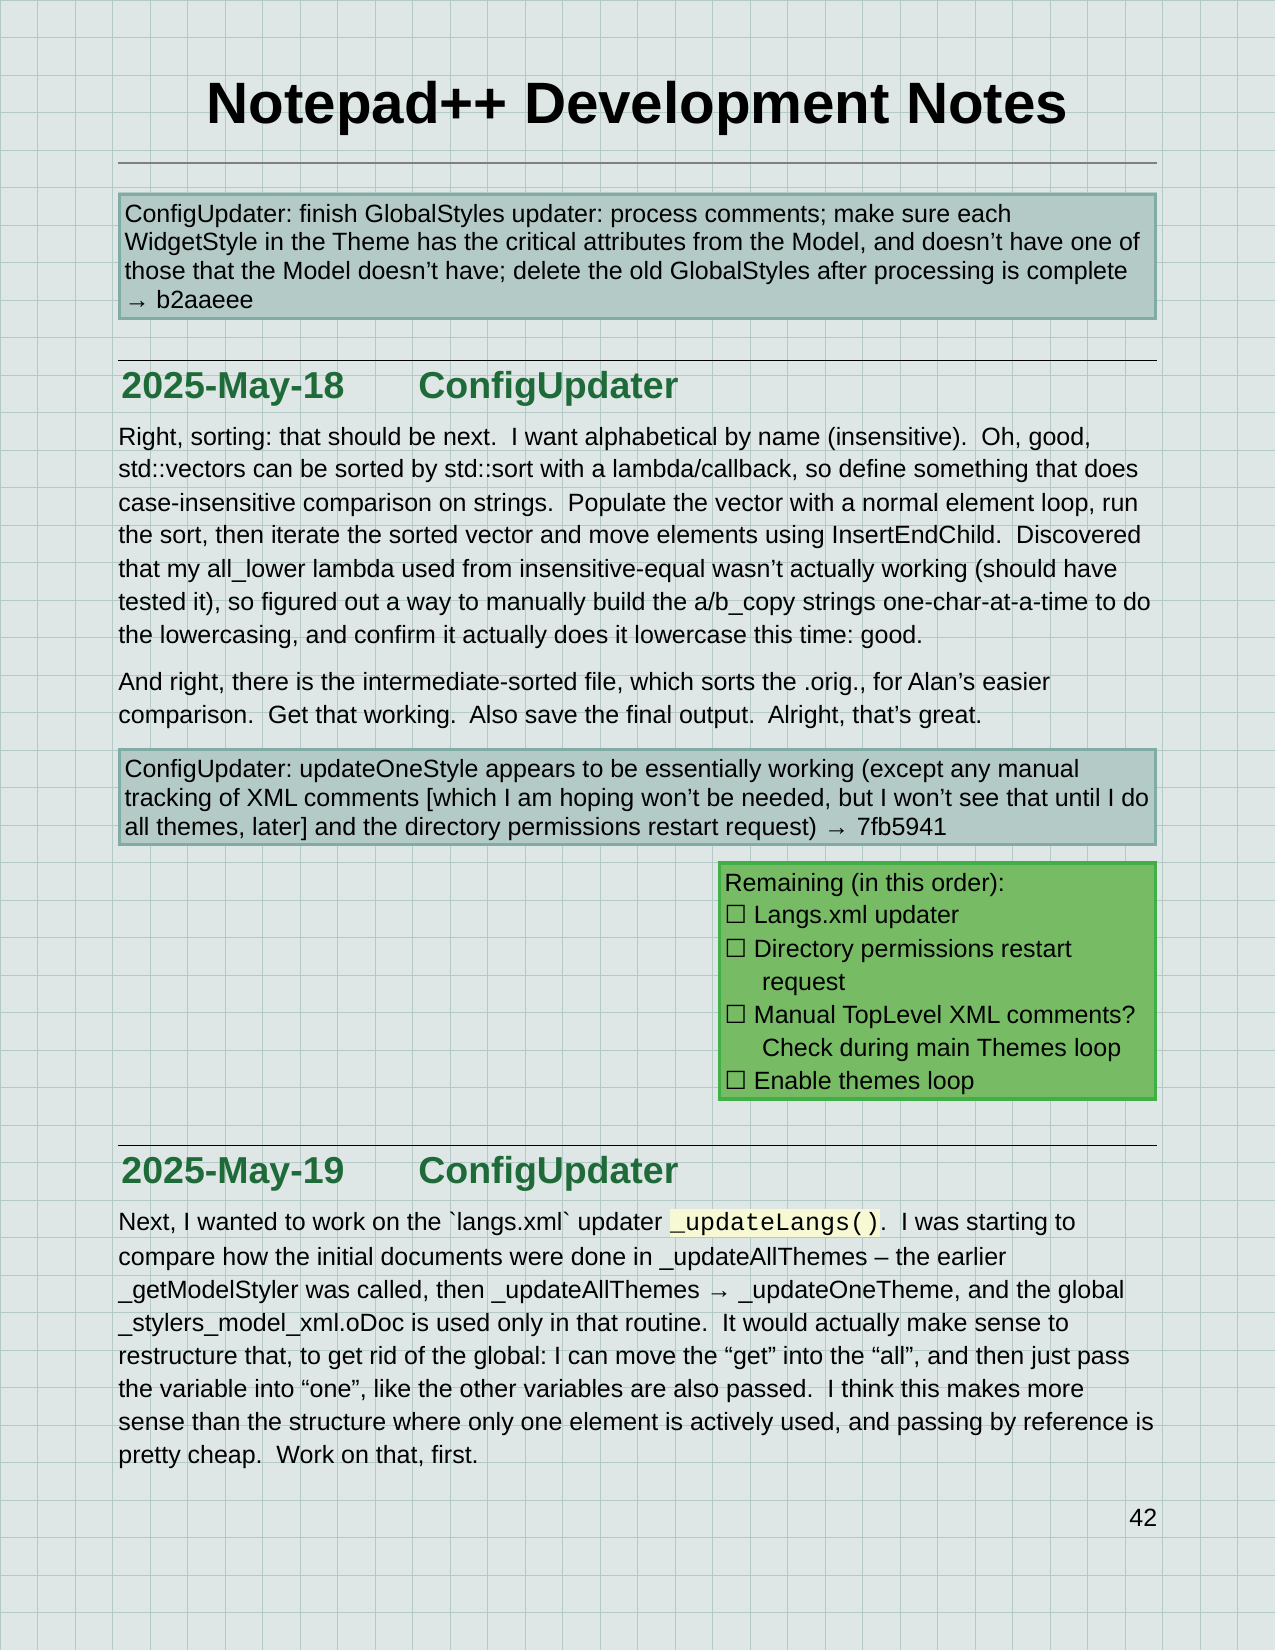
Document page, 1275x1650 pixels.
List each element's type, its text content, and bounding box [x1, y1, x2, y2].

text ConfigUpdater: updateOneStyle appears to be essentially working (except any manual tracking of XML comments [which I am hoping won’t be needed, but I won’t see that until I do all themes, later] and the directory permissions restart request) → 7fb5941 [121, 751, 1154, 843]
text Next, I wanted to work on the `langs.xml` updater _updateLangs(). I was starting to compare how the initial documents were done in _updateAllThemes – the earlier _getModelStyler was called, then _updateAllThemes → _updateOneTheme, and the global _stylers_model_xml.oDoc is used only in that routine. It would actually make sense to restructure that, to get rid of the global: I can move the “get” into the “all”, and then just pass the variable into “one”, like the other variables are also passed. I think this makes more sense than the structure where only one element is actively used, and passing by reference is pretty cheap. Work on that, first. [118, 1207, 1157, 1469]
text ☐ Directory permissions restart request [721, 927, 1154, 993]
text ☐ Langs.xml updater [721, 894, 1154, 927]
subtitle 2025-May-19 ConfigUpdater [118, 1146, 1157, 1194]
text ConfigUpdater: finish GlobalStyles updater: process comments; make sure each WidgetStyle in the Theme has the critical attributes from the Model, and doesn’t have one of those that the Model doesn’t have; delete the old GlobalStyles after processing is complete → b2aaeee [121, 196, 1154, 317]
text Right, sorting: that should be next. I want alphabetical by name (insensitive). Oh, good, std::vectors can be sorted by std::sort with a lambda/callback, so define something that does case-insensitive comparison on strings. Populate the vector with a normal element loop, run the sort, then iterate the sorted vector and move elements using InsertEndChild. Discovered that my all_lower lambda used from insensitive-equal wasn’t actually working (should have tested it), so figured out a way to manually build the a/b_copy strings one-char-at-a-time to do the lowercasing, and confirm it actually does it lowercase this time: good. [118, 421, 1157, 648]
text Remaining (in this order): [721, 865, 1154, 894]
text ☐ Manual TopLevel XML comments? Check during main Themes loop [721, 993, 1154, 1059]
subtitle 2025-May-18 ConfigUpdater [118, 361, 1157, 409]
text ☐ Enable themes loop [721, 1059, 1154, 1097]
text And right, there is the intermediate-sorted file, which sorts the .orig., for Alan’s easier comparison. Get that working. Also save the final output. Alright, that’s great. [118, 667, 1157, 729]
